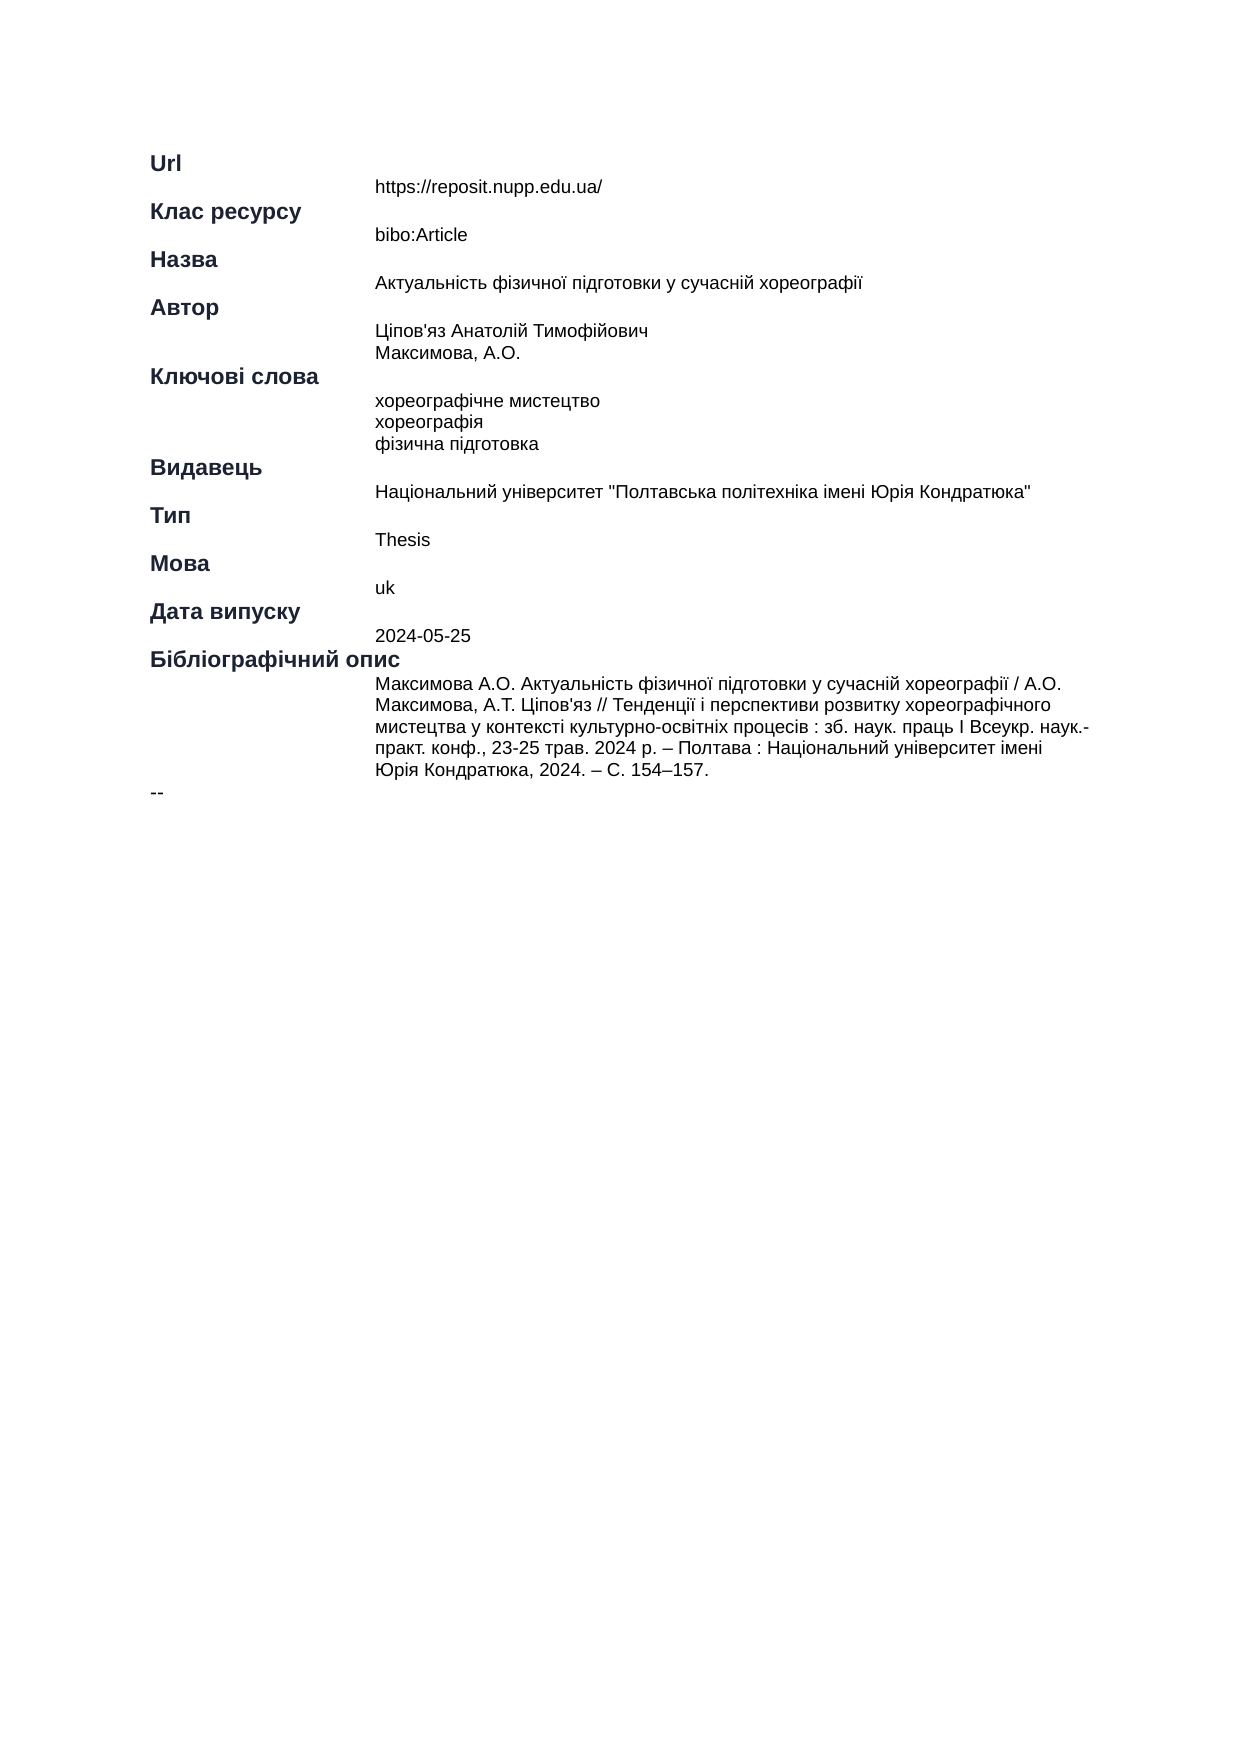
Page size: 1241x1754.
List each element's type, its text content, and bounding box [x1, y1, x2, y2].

text Клас ресурсу [150, 198, 1090, 224]
text Назва [150, 246, 1090, 272]
text хореографічне мистецтво [375, 389, 1090, 411]
text Ціпов'яз Анатолій Тимофійович [375, 320, 1090, 342]
text Thesis [375, 528, 1090, 550]
text хореографія [375, 411, 1090, 433]
text bibo:Article [375, 224, 1090, 246]
text uk [375, 576, 1090, 598]
text Url [150, 150, 1090, 176]
text Видавець [150, 454, 1090, 481]
text Тип [150, 502, 1090, 528]
text Мова [150, 550, 1090, 576]
text Національний університет "Полтавська політехніка імені Юрія Кондратюка" [375, 481, 1090, 502]
text Дата випуску [150, 598, 1090, 624]
text 2024-05-25 [375, 624, 1090, 646]
text фізична підготовка [375, 433, 1090, 454]
text https://reposit.nupp.edu.ua/ [375, 176, 1090, 198]
text Максимова А.О. Актуальність фізичної підготовки у сучасній хореографії / А.О. Максимова, А.Т. Ціпов'яз // Тенденції і перспективи розвитку хореографічного мистецтва у контексті культурно-освітніх процесів : зб. наук. праць I Всеукр. наук.-практ. конф., 23-25 трав. 2024 р. – Полтава : Національний університет імені Юрія Кондратюка, 2024. – С. 154–157. [375, 672, 1090, 780]
text Ключові слова [150, 363, 1090, 389]
text Максимова, А.О. [375, 342, 1090, 363]
text Автор [150, 294, 1090, 320]
text -- [150, 780, 1090, 804]
text Актуальність фізичної підготовки у сучасній хореографії [375, 272, 1090, 294]
text Бібліографічний опис [150, 646, 1090, 672]
